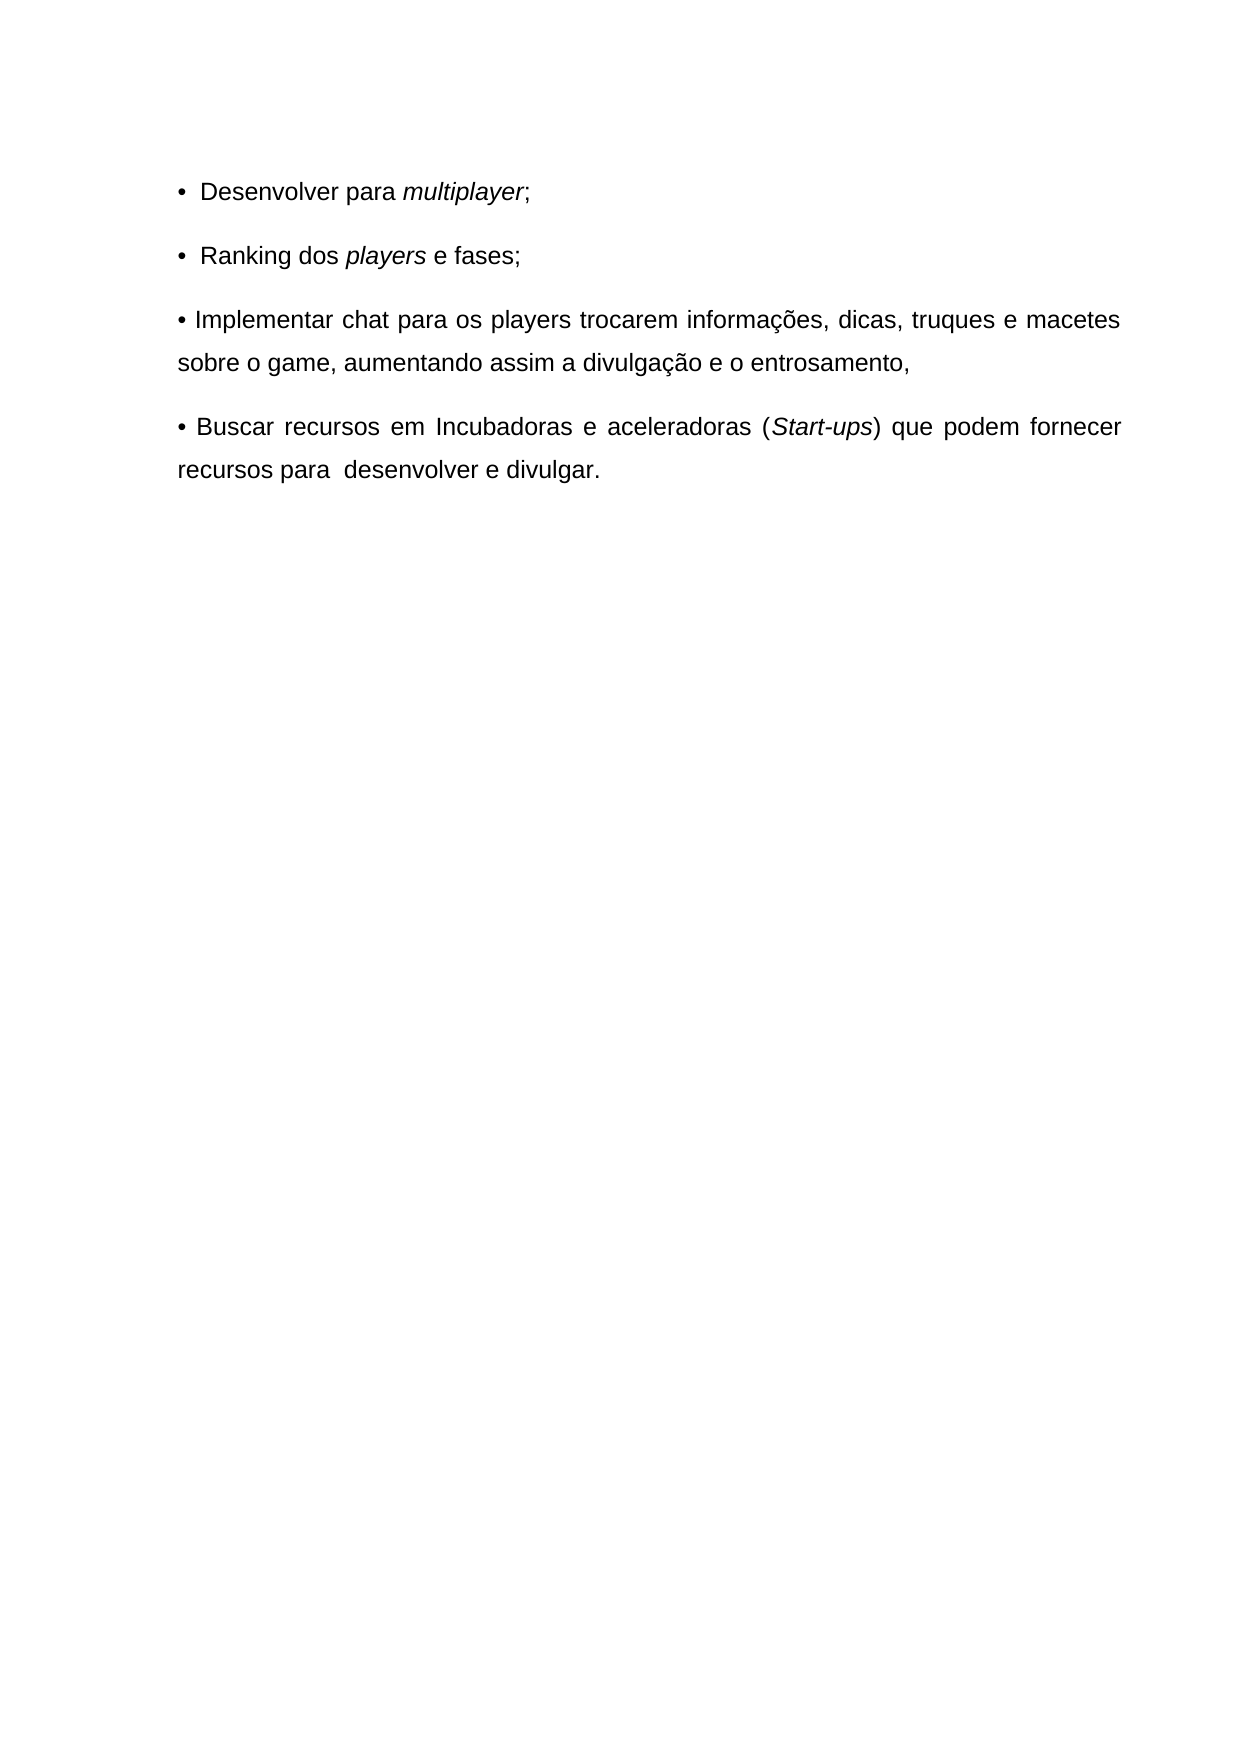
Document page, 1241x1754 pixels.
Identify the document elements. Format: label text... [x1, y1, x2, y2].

text • Desenvolver para multiplayer; [177, 177, 1122, 206]
text • Implementar chat para os players trocarem informações, dicas, truques e macetes sobre o game, aumentando assim a divulgação e o entrosamento, [177, 305, 1122, 377]
text • Buscar recursos em Incubadoras e aceleradoras (Start-ups) que podem fornecer recursos para desenvolver e divulgar. [177, 412, 1122, 484]
text • Ranking dos players e fases; [177, 241, 1122, 270]
